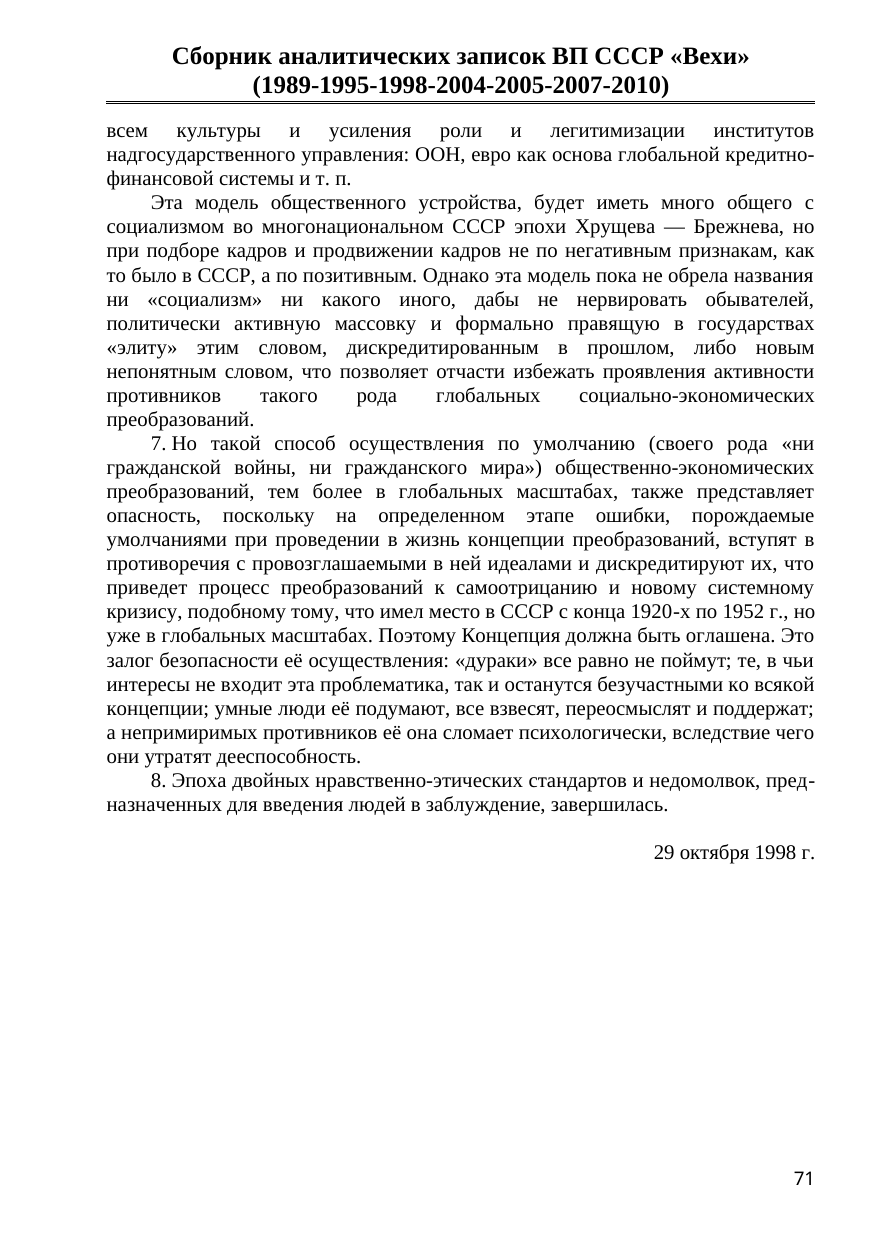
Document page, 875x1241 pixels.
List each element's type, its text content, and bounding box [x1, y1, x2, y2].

text 8. Эпоха двойных нравственно-этических стандартов и недомолвок, пред­назначенных для введения людей в заблуждение, завершилась. [106, 768, 815, 816]
text всем культуры и усиления роли и легитимизации институтов надгосударственного управления: ООН, евро как основа глобальной кредитно-финансовой системы и т. п. [106, 118, 815, 190]
text 7. Но такой способ осуществления по умолчанию (своего рода «ни гражданской войны, ни гражданского мира») общественно-экономических преобразований, тем более в глобальных масштабах, также представляет опасность, поскольку на определенном этапе ошибки, порождаемые умолчаниями при проведении в жизнь концепции преобразований, вступят в противоречия с провозглашаемыми в ней идеалами и дискредитируют их, что приведет процесс преобразований к самоотрицанию и новому системному кризису, подобному тому, что имел место в СССР с конца 1920‑х по 1952 г., но уже в глобальных масштабах. Поэтому Концепция должна быть оглашена. Это залог безопасности её осуществления: «дураки» все равно не поймут; те, в чьи интересы не входит эта проблематика, так и останутся безучастными ко всякой концепции; умные люди её подумают, все взвесят, переосмыслят и поддержат; а непримиримых противников её она сломает психологически, вследствие чего они утратят дееспособность. [106, 431, 815, 768]
text Эта модель общественного устройства, будет иметь много общего с социализмом во многонациональном СССР эпохи Хрущева — Брежнева, но при подборе кадров и продвижении кадров не по негативным признакам, как то было в СССР, а по позитивным. Однако эта модель пока не обрела названия ни «социализм» ни какого иного, дабы не нервировать обывателей, политически активную массовку и формально правящую в государствах «элиту» этим словом, дискредитированным в прошлом, либо новым непонятным словом, что позволяет отчасти избежать проявления активности противников такого рода глобальных социально-экономических преобразований. [106, 190, 815, 431]
text 29 октября 1998 г. [106, 840, 815, 864]
